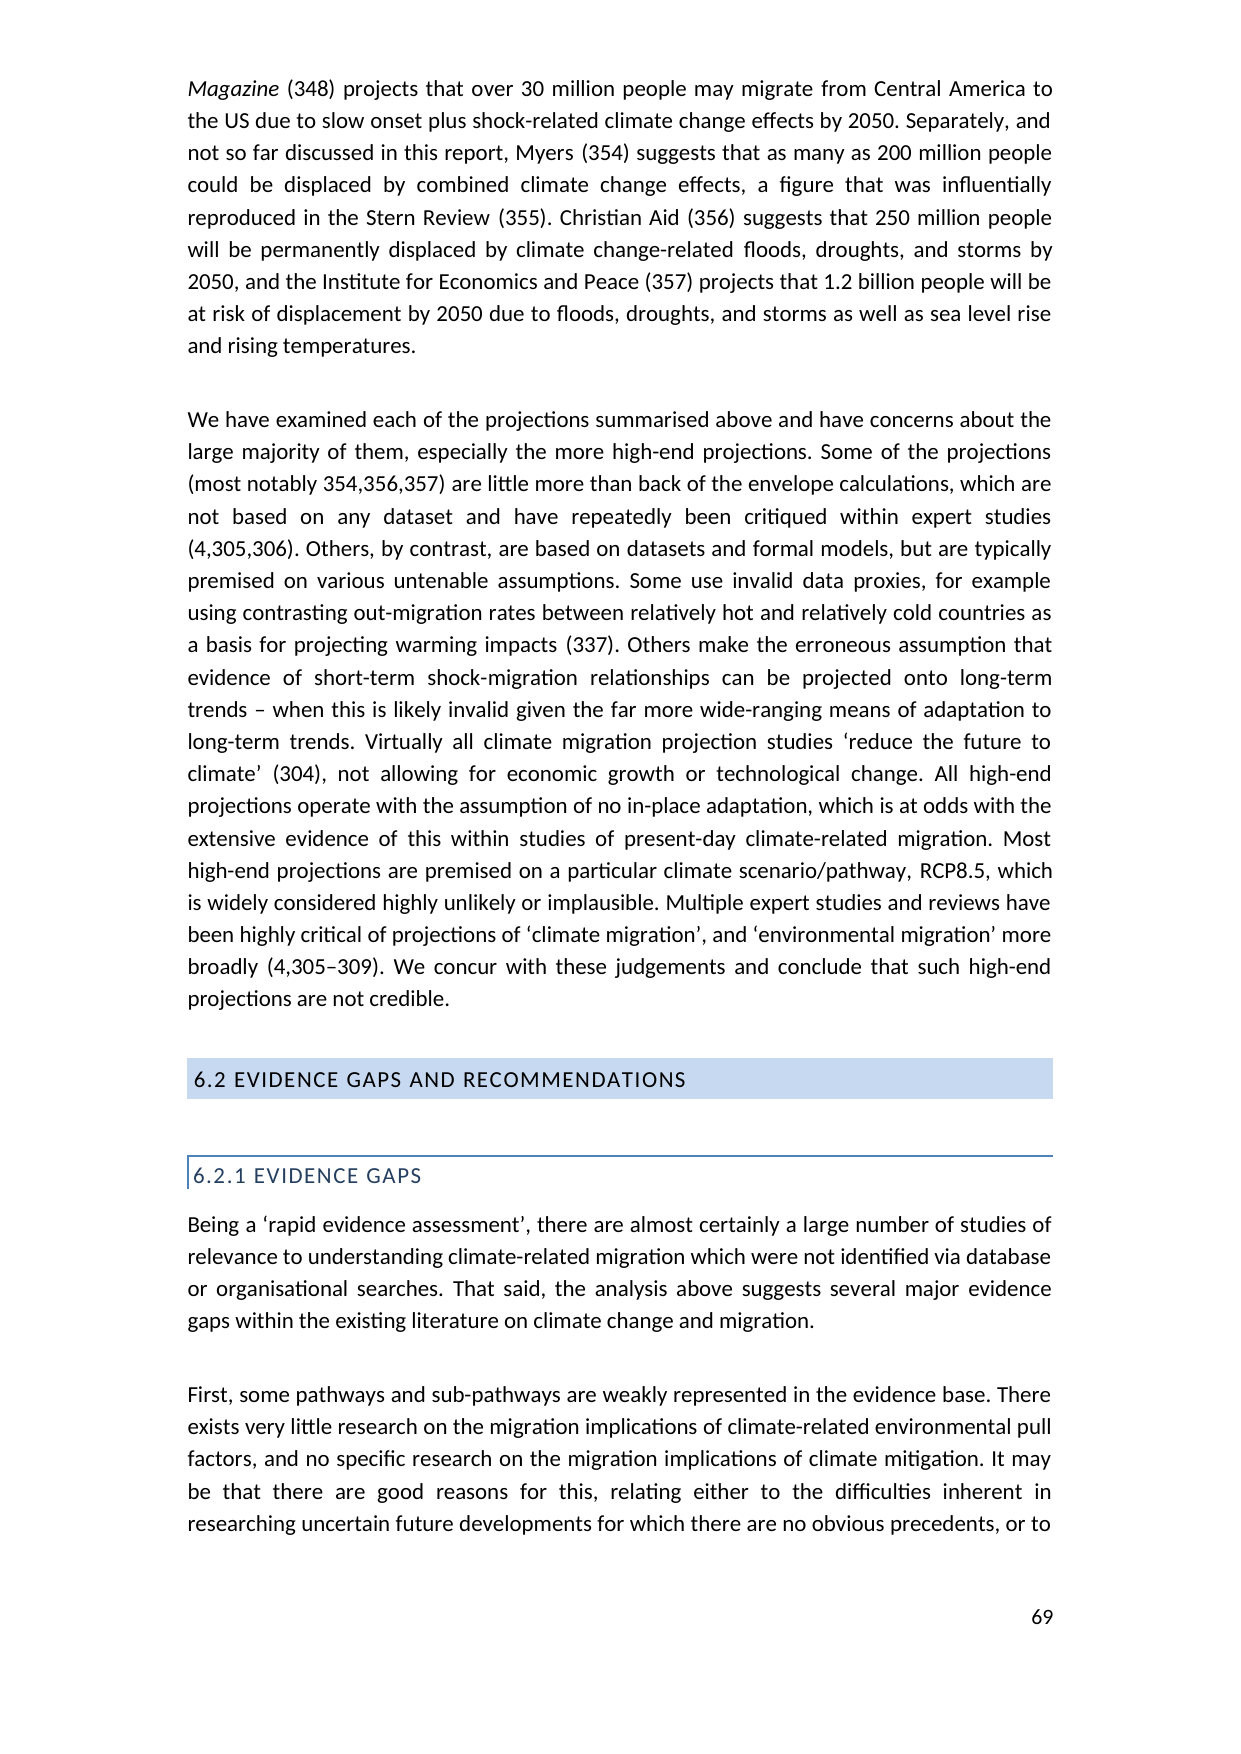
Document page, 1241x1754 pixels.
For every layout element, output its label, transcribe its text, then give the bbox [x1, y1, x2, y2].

subtitle 6.2 Evidence gaps and recommendations [194, 1065, 1047, 1093]
text Being a ‘rapid evidence assessment’, there are almost certainly a large number of studies of relevance to understanding climate-related migration which were not identified via database or organisational searches. That said, the analysis above suggests several major evidence gaps within the existing literature on climate change and migration. [187, 1210, 1053, 1334]
text We have examined each of the projections summarised above and have concerns about the large majority of them, especially the more high-end projections. Some of the projections (most notably 354,356,357) are little more than back of the envelope calculations, which are not based on any dataset and have repeatedly been critiqued within expert studies (4,305,306). Others, by contrast, are based on datasets and formal models, but are typically premised on various untenable assumptions. Some use invalid data proxies, for example using contrasting out-migration rates between relatively hot and relatively cold countries as a basis for projecting warming impacts (337). Others make the erroneous assumption that evidence of short-term shock-migration relationships can be projected onto long-term trends – when this is likely invalid given the far more wide-ranging means of adaptation to long-term trends. Virtually all climate migration projection studies ‘reduce the future to climate’ (304), not allowing for economic growth or technological change. All high-end projections operate with the assumption of no in-place adaptation, which is at odds with the extensive evidence of this within studies of present-day climate-related migration. Most high-end projections are premised on a particular climate scenario/pathway, RCP8.5, which is widely considered highly unlikely or implausible. Multiple expert studies and reviews have been highly critical of projections of ‘climate migration’, and ‘environmental migration’ more broadly (4,305–309). We concur with these judgements and conclude that such high-end projections are not credible. [187, 405, 1053, 1013]
text Magazine (348) projects that over 30 million people may migrate from Central America to the US due to slow onset plus shock-related climate change effects by 2050. Separately, and not so far discussed in this report, Myers (354) suggests that as many as 200 million people could be displaced by combined climate change effects, a figure that was influentially reproduced in the Stern Review (355). Christian Aid (356) suggests that 250 million people will be permanently displaced by climate change-related floods, droughts, and storms by 2050, and the Institute for Economics and Peace (357) projects that 1.2 billion people will be at risk of displacement by 2050 due to floods, droughts, and storms as well as sea level rise and rising temperatures. [187, 74, 1053, 359]
text First, some pathways and sub-pathways are weakly represented in the evidence base. There exists very little research on the migration implications of climate-related environmental pull factors, and no specific research on the migration implications of climate mitigation. It may be that there are good reasons for this, relating either to the difficulties inherent in researching uncertain future developments for which there are no obvious precedents, or to [187, 1380, 1053, 1537]
subtitle 6.2.1 Evidence gaps [189, 1157, 1053, 1189]
